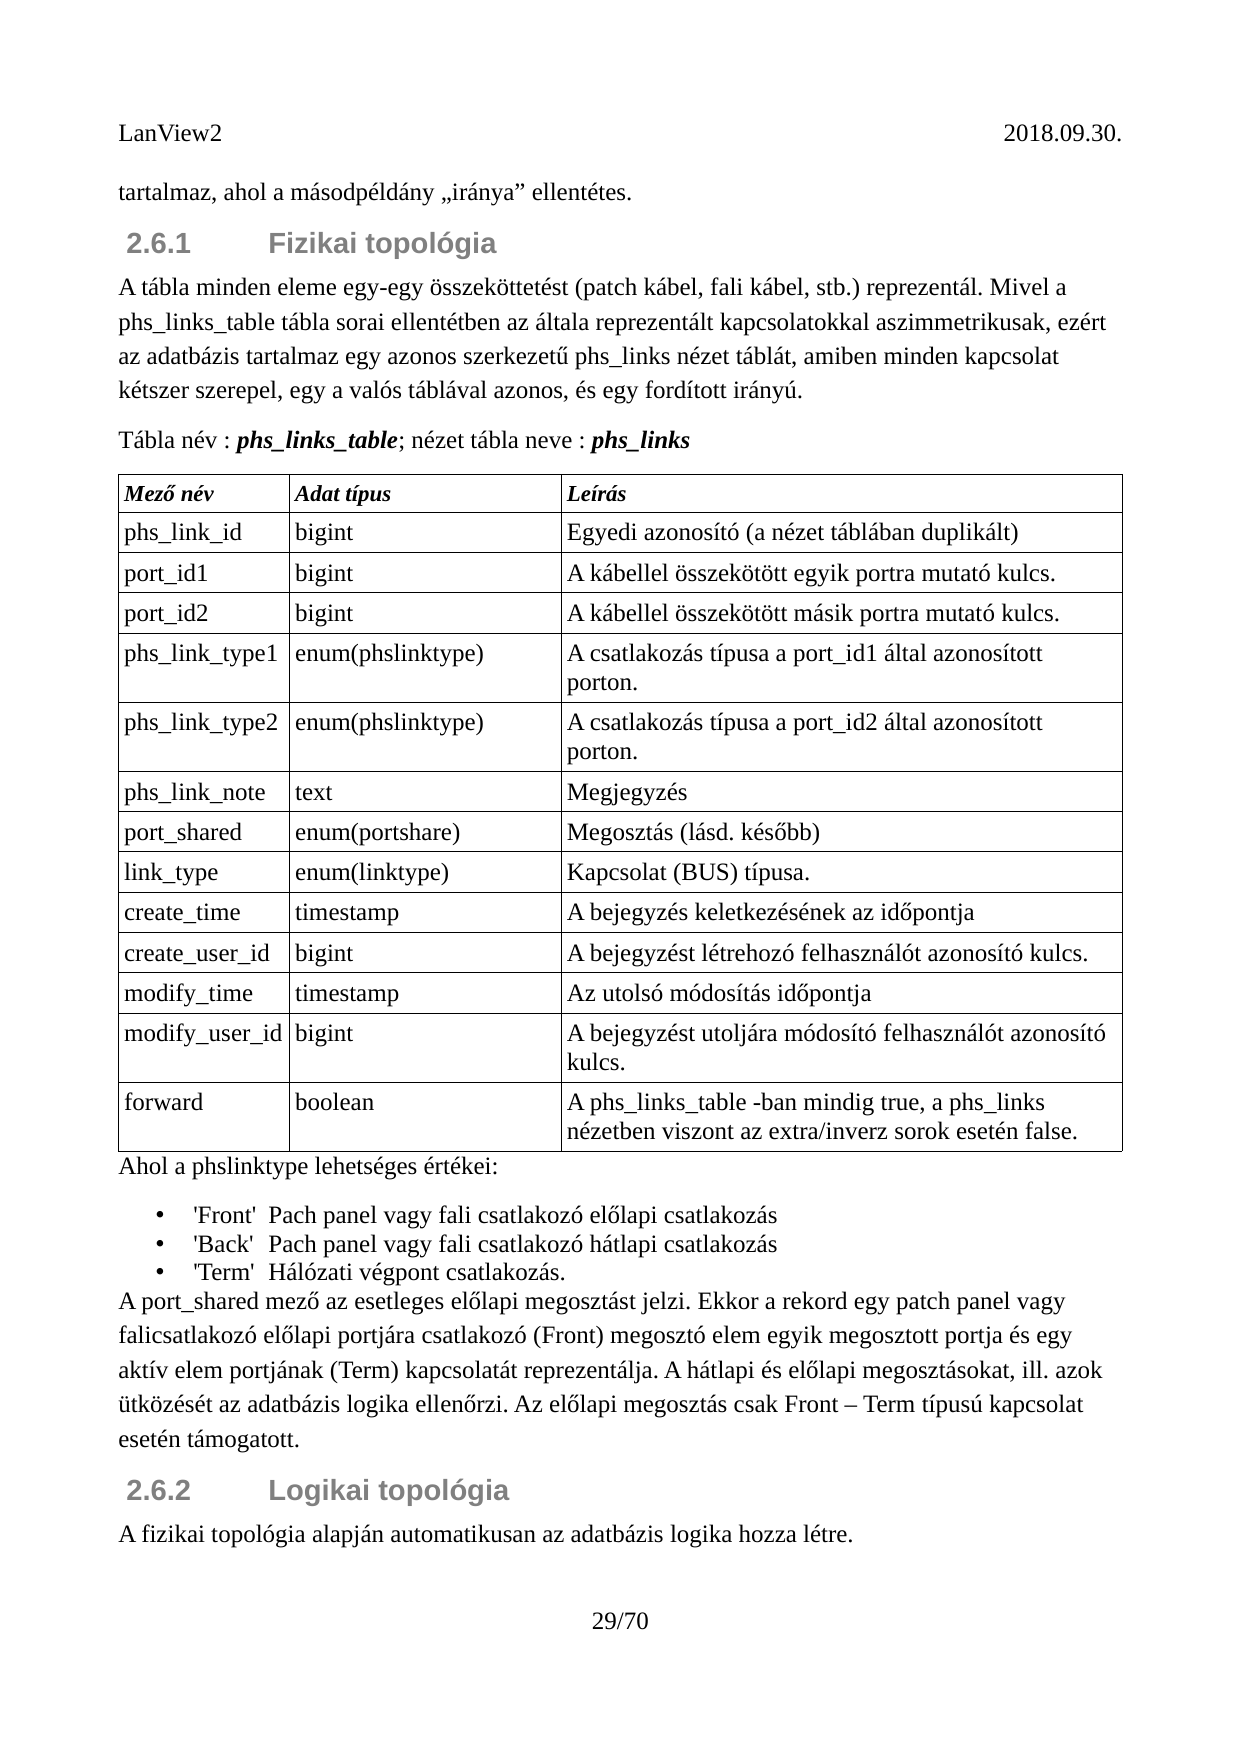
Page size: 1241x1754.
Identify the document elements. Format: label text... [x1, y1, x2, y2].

text A port_shared mező az esetleges előlapi megosztást jelzi. Ekkor a rekord egy patch panel vagy falicsatlakozó előlapi portjára csatlakozó (Front) megosztó elem egyik megosztott portja és egy aktív elem portjának (Term) kapcsolatát reprezentálja. A hátlapi és előlapi megosztásokat, ill. azok ütközését az adatbázis logika ellenőrzi. Az előlapi megosztás csak Front – Term típusú kapcsolat esetén támogatott. [118, 1286, 1122, 1453]
table_cell bigint [290, 593, 561, 633]
table_cell bigint [290, 553, 561, 592]
text Tábla név : phs_links_table; nézet tábla neve : phs_links [118, 425, 1122, 453]
table_cell A csatlakozás típusa a port_id1 által azonosított porton. [562, 634, 1122, 702]
table_cell A bejegyzést utoljára módosító felhasználót azonosító kulcs. [562, 1014, 1122, 1082]
table_cell forward [119, 1083, 289, 1151]
table_cell port_shared [119, 812, 289, 851]
table_cell phs_link_id [119, 513, 289, 552]
table_cell port_id1 [119, 553, 289, 592]
subtitle Fizikai topológia [118, 226, 1122, 260]
text A tábla minden eleme egy-egy összeköttetést (patch kábel, fali kábel, stb.) reprezentál. Mivel a phs_links_table tábla sorai ellentétben az általa reprezentált kapcsolatokkal aszimmetrikusak, ezért az adatbázis tartalmaz egy azonos szerkezetű phs_links nézet táblát, amiben minden kapcsolat kétszer szerepel, egy a valós táblával azonos, és egy fordított irányú. [118, 272, 1122, 404]
table_cell create_time [119, 893, 289, 932]
table_cell timestamp [290, 973, 561, 1013]
table_cell phs_link_type2 [119, 703, 289, 771]
table_cell enum(portshare) [290, 812, 561, 851]
table_cell enum(phslinktype) [290, 634, 561, 702]
table_cell A kábellel összekötött egyik portra mutató kulcs. [562, 553, 1122, 592]
table_cell Egyedi azonosító (a nézet táblában duplikált) [562, 513, 1122, 552]
table_cell A bejegyzés keletkezésének az időpontja [562, 893, 1122, 932]
table_cell enum(linktype) [290, 852, 561, 892]
table_cell enum(phslinktype) [290, 703, 561, 771]
table_cell text [290, 772, 561, 811]
text A fizikai topológia alapján automatikusan az adatbázis logika hozza létre. [118, 1519, 1122, 1548]
list 'Term' Hálózati végpont csatlakozás. [156, 1257, 1122, 1286]
table_header Mező név [119, 475, 289, 512]
text tartalmaz, ahol a másodpéldány „iránya” ellentétes. [118, 177, 1122, 206]
subtitle Logikai topológia [118, 1473, 1122, 1507]
table_cell A phs_links_table -ban mindig true, a phs_links nézetben viszont az extra/inverz sorok esetén false. [562, 1083, 1122, 1151]
table_cell modify_user_id [119, 1014, 289, 1082]
table_cell Kapcsolat (BUS) típusa. [562, 852, 1122, 892]
table_cell A bejegyzést létrehozó felhasználót azonosító kulcs. [562, 933, 1122, 972]
table_cell A csatlakozás típusa a port_id2 által azonosított porton. [562, 703, 1122, 771]
table_header Leírás [562, 475, 1122, 512]
list 'Front' Pach panel vagy fali csatlakozó előlapi csatlakozás [156, 1200, 1122, 1229]
table_cell bigint [290, 1014, 561, 1082]
table_cell create_user_id [119, 933, 289, 972]
table_cell timestamp [290, 893, 561, 932]
table_header Adat típus [290, 475, 561, 512]
table_cell link_type [119, 852, 289, 892]
table_cell boolean [290, 1083, 561, 1151]
table_cell modify_time [119, 973, 289, 1013]
table_cell phs_link_type1 [119, 634, 289, 702]
list 'Back' Pach panel vagy fali csatlakozó hátlapi csatlakozás [156, 1229, 1122, 1257]
table_cell A kábellel összekötött másik portra mutató kulcs. [562, 593, 1122, 633]
table_cell Az utolsó módosítás időpontja [562, 973, 1122, 1013]
text Ahol a phslinktype lehetséges értékei: [118, 1152, 1122, 1179]
table_cell bigint [290, 933, 561, 972]
table_cell Megjegyzés [562, 772, 1122, 811]
table_cell port_id2 [119, 593, 289, 633]
table_cell Megosztás (lásd. később) [562, 812, 1122, 851]
table_cell phs_link_note [119, 772, 289, 811]
table_cell bigint [290, 513, 561, 552]
